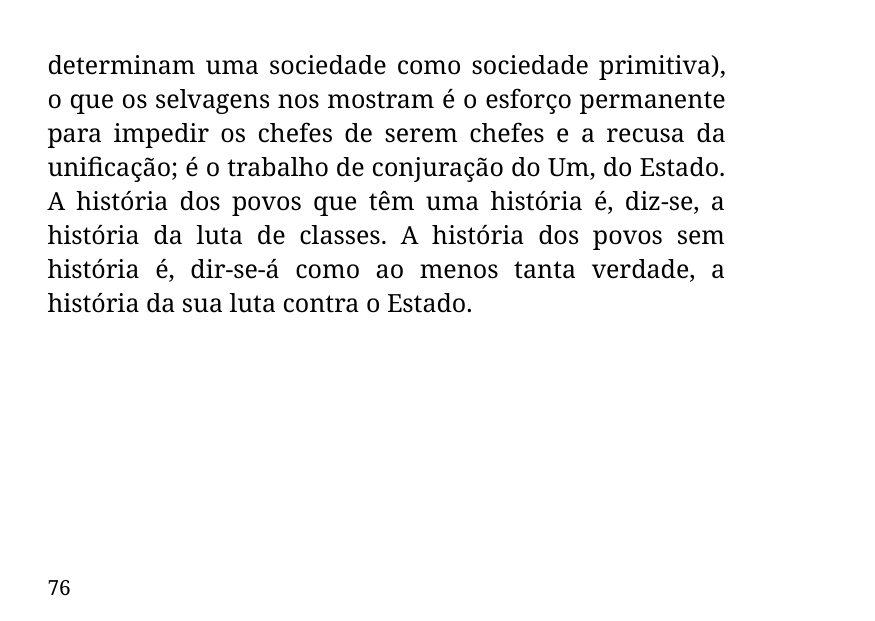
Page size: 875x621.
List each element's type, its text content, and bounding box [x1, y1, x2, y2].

text determinam uma sociedade como sociedade primitiva), o que os selvagens nos mostram é o esforço permanente para impedir os chefes de serem chefes e a recusa da unificação; é o trabalho de conjuração do Um, do Estado. A história dos povos que têm uma história é, diz-se, a história da luta de classes. A história dos povos sem história é, dir-se-á como ao menos tanta verdade, a história da sua luta contra o Estado. [47, 47, 726, 320]
